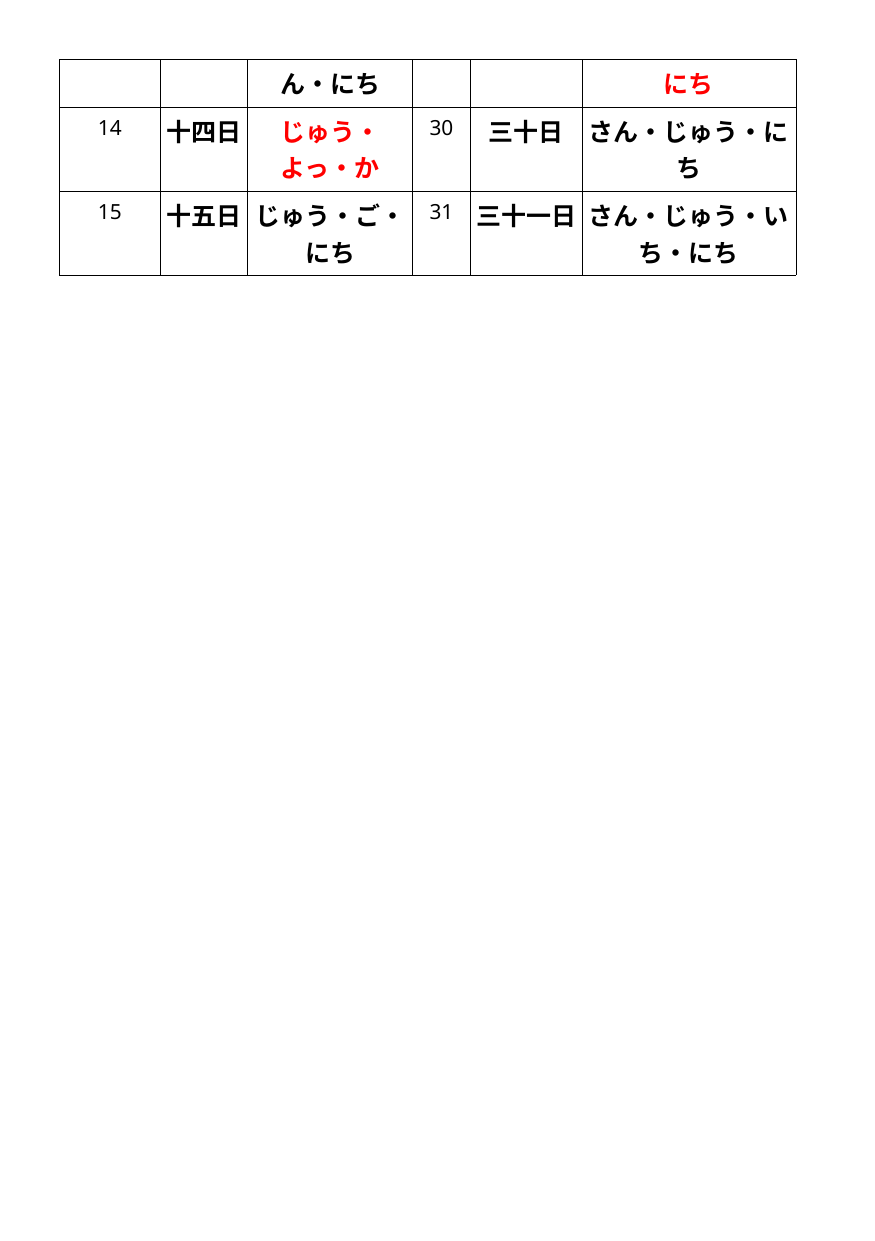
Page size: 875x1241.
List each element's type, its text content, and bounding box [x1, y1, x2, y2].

table_cell [413, 60, 470, 107]
table_cell じゅう・よっ・か [248, 108, 412, 191]
table_cell [471, 60, 582, 107]
table_cell 31 [413, 192, 470, 275]
table_cell じゅう・ご・にち [248, 192, 412, 275]
table_cell さん・じゅう・にち [583, 108, 796, 191]
table_cell 十五日 [161, 192, 247, 275]
table_cell 十四日 [161, 108, 247, 191]
table_cell 三十一日 [471, 192, 582, 275]
table_cell 30 [413, 108, 470, 191]
table_cell 14 [60, 108, 160, 191]
table_cell さん・じゅう・いち・にち [583, 192, 796, 275]
table_cell ん・にち [248, 60, 412, 107]
table_cell [161, 60, 247, 107]
table_cell 三十日 [471, 108, 582, 191]
table_cell [60, 60, 160, 107]
table_cell にち [583, 60, 796, 107]
table_cell 15 [60, 192, 160, 275]
